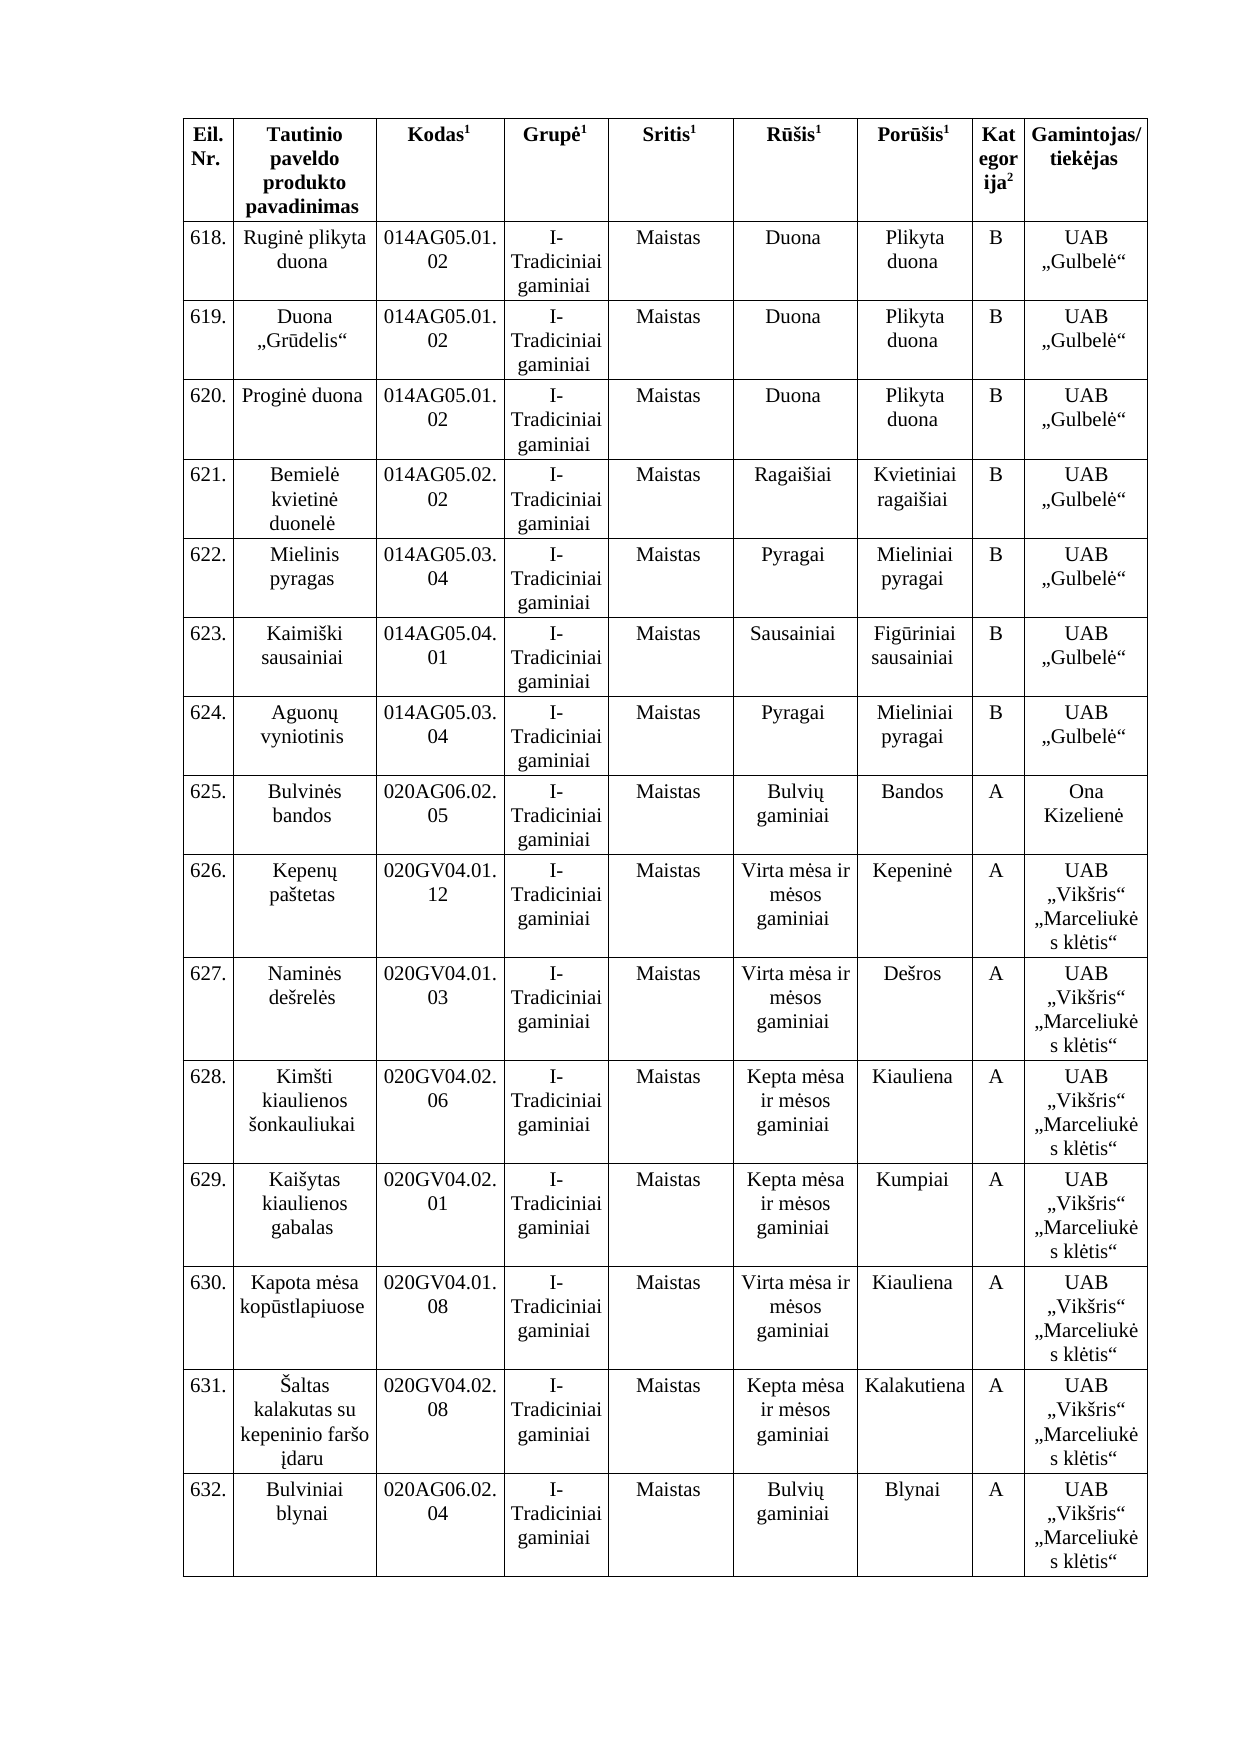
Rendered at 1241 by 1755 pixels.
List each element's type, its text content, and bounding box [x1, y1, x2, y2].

table_cell UAB „Gulbelė“ [1025, 301, 1147, 379]
table_cell I-Tradiciniai gaminiai [505, 776, 608, 854]
table_cell 618. [184, 222, 233, 300]
table_cell 623. [184, 618, 233, 696]
table_cell 020GV04.01.03 [377, 958, 504, 1060]
table_cell 014AG05.01.02 [377, 222, 504, 300]
table_cell I-Tradiciniai gaminiai [505, 697, 608, 775]
table_cell Blynai [858, 1474, 972, 1576]
table_cell Bandos [858, 776, 972, 854]
table_cell UAB „Gulbelė“ [1025, 460, 1147, 537]
table_header Sritis1 [609, 119, 733, 221]
table_cell 020AG06.02.04 [377, 1474, 504, 1576]
table_cell Kapota mėsa kopūstlapiuose [234, 1267, 376, 1369]
table_cell UAB „Vikšris“ „Marceliukės klėtis“ [1025, 1474, 1147, 1576]
table_cell 014AG05.03.04 [377, 539, 504, 617]
table_cell Ona Kizelienė [1025, 776, 1147, 854]
table_cell I-Tradiciniai gaminiai [505, 1267, 608, 1369]
table_cell I-Tradiciniai gaminiai [505, 222, 608, 300]
table_cell 020GV04.01.08 [377, 1267, 504, 1369]
table_cell Mieliniai pyragai [858, 539, 972, 617]
table_cell I-Tradiciniai gaminiai [505, 301, 608, 379]
table_cell 014AG05.03.04 [377, 697, 504, 775]
table_cell A [973, 1267, 1024, 1369]
table_cell 020GV04.01.12 [377, 855, 504, 957]
table_cell A [973, 1370, 1024, 1472]
table_cell 014AG05.02.02 [377, 460, 504, 537]
table_cell Maistas [609, 776, 733, 854]
table_cell B [973, 222, 1024, 300]
table_cell UAB „Vikšris“ „Marceliukės klėtis“ [1025, 855, 1147, 957]
table_header Kodas1 [377, 119, 504, 221]
table_cell Kimšti kiaulienos šonkauliukai [234, 1061, 376, 1163]
table_cell 014AG05.04.01 [377, 618, 504, 696]
table_cell 631. [184, 1370, 233, 1472]
table_cell Kepta mėsa ir mėsos gaminiai [734, 1370, 857, 1472]
table_cell 630. [184, 1267, 233, 1369]
table_cell Figūriniai sausainiai [858, 618, 972, 696]
table_cell Mielinis pyragas [234, 539, 376, 617]
table_cell Dešros [858, 958, 972, 1060]
table_cell UAB „Vikšris“ „Marceliukės klėtis“ [1025, 958, 1147, 1060]
table_cell Kiauliena [858, 1267, 972, 1369]
table_cell Kiauliena [858, 1061, 972, 1163]
table_cell Maistas [609, 958, 733, 1060]
table_cell Sausainiai [734, 618, 857, 696]
table_cell 628. [184, 1061, 233, 1163]
table_cell 020GV04.02.01 [377, 1164, 504, 1266]
table_cell 020AG06.02.05 [377, 776, 504, 854]
table_cell Ragaišiai [734, 460, 857, 537]
table_cell Kaišytas kiaulienos gabalas [234, 1164, 376, 1266]
table_cell B [973, 460, 1024, 537]
table_cell Bulviniai blynai [234, 1474, 376, 1576]
table_cell Kumpiai [858, 1164, 972, 1266]
table_cell B [973, 380, 1024, 458]
table_cell A [973, 1474, 1024, 1576]
table_cell Kepenų paštetas [234, 855, 376, 957]
table_cell 620. [184, 380, 233, 458]
table_cell Kepeninė [858, 855, 972, 957]
table_cell Ruginė plikyta duona [234, 222, 376, 300]
table_cell B [973, 301, 1024, 379]
table_cell UAB „Gulbelė“ [1025, 222, 1147, 300]
table_cell UAB „Gulbelė“ [1025, 380, 1147, 458]
table_cell Plikyta duona [858, 380, 972, 458]
table_cell Duona [734, 301, 857, 379]
table_cell Maistas [609, 222, 733, 300]
table_cell 626. [184, 855, 233, 957]
table_cell Kepta mėsa ir mėsos gaminiai [734, 1061, 857, 1163]
table_cell UAB „Vikšris“ „Marceliukės klėtis“ [1025, 1267, 1147, 1369]
table_cell Maistas [609, 618, 733, 696]
table_cell Kaimiški sausainiai [234, 618, 376, 696]
table_cell 020GV04.02.06 [377, 1061, 504, 1163]
table_cell Maistas [609, 855, 733, 957]
table_cell Bulvių gaminiai [734, 1474, 857, 1576]
table_cell Maistas [609, 460, 733, 537]
table_cell Mieliniai pyragai [858, 697, 972, 775]
table_cell Pyragai [734, 697, 857, 775]
table_cell Plikyta duona [858, 222, 972, 300]
table_cell Kalakutiena [858, 1370, 972, 1472]
table_cell Aguonų vyniotinis [234, 697, 376, 775]
table_cell UAB „Vikšris“ „Marceliukės klėtis“ [1025, 1164, 1147, 1266]
table_cell Bulvinės bandos [234, 776, 376, 854]
table_cell Naminės dešrelės [234, 958, 376, 1060]
table_cell 014AG05.01.02 [377, 380, 504, 458]
table_cell Maistas [609, 1474, 733, 1576]
table_cell 020GV04.02.08 [377, 1370, 504, 1472]
table_cell Maistas [609, 1164, 733, 1266]
table_cell 627. [184, 958, 233, 1060]
table_cell Duona „Grūdelis“ [234, 301, 376, 379]
table_cell Duona [734, 380, 857, 458]
table_header Rūšis1 [734, 119, 857, 221]
table_cell Duona [734, 222, 857, 300]
table_header Porūšis1 [858, 119, 972, 221]
table_cell I-Tradiciniai gaminiai [505, 539, 608, 617]
table_cell Kvietiniai ragaišiai [858, 460, 972, 537]
table_header Grupė1 [505, 119, 608, 221]
table_cell 622. [184, 539, 233, 617]
table_cell Maistas [609, 380, 733, 458]
table_cell A [973, 1164, 1024, 1266]
table_cell Pyragai [734, 539, 857, 617]
table_cell Virta mėsa ir mėsos gaminiai [734, 958, 857, 1060]
table_cell I-Tradiciniai gaminiai [505, 618, 608, 696]
table_header Tautinio paveldo produkto pavadinimas [234, 119, 376, 221]
table_header Kategorija2 [973, 119, 1024, 221]
table_cell I-Tradiciniai gaminiai [505, 1061, 608, 1163]
table_cell Maistas [609, 1370, 733, 1472]
table_cell 629. [184, 1164, 233, 1266]
table_cell I-Tradiciniai gaminiai [505, 1474, 608, 1576]
table_cell Kepta mėsa ir mėsos gaminiai [734, 1164, 857, 1266]
table_cell I-Tradiciniai gaminiai [505, 1370, 608, 1472]
table_cell Maistas [609, 539, 733, 617]
table_cell UAB „Vikšris“ „Marceliukės klėtis“ [1025, 1370, 1147, 1472]
table_cell A [973, 958, 1024, 1060]
table_cell Virta mėsa ir mėsos gaminiai [734, 855, 857, 957]
table_cell UAB „Gulbelė“ [1025, 618, 1147, 696]
table_cell Maistas [609, 697, 733, 775]
table_cell I-Tradiciniai gaminiai [505, 958, 608, 1060]
table_cell Plikyta duona [858, 301, 972, 379]
table_cell B [973, 697, 1024, 775]
table_cell Virta mėsa ir mėsos gaminiai [734, 1267, 857, 1369]
table_cell 624. [184, 697, 233, 775]
table_cell 632. [184, 1474, 233, 1576]
table_cell UAB „Vikšris“ „Marceliukės klėtis“ [1025, 1061, 1147, 1163]
table_header Eil. Nr. [184, 119, 233, 221]
table_cell Maistas [609, 1267, 733, 1369]
table_cell UAB „Gulbelė“ [1025, 539, 1147, 617]
table_cell UAB „Gulbelė“ [1025, 697, 1147, 775]
table_cell 014AG05.01.02 [377, 301, 504, 379]
table_cell Bulvių gaminiai [734, 776, 857, 854]
table_cell A [973, 1061, 1024, 1163]
table_cell Maistas [609, 1061, 733, 1163]
table_cell I-Tradiciniai gaminiai [505, 460, 608, 537]
table_cell A [973, 776, 1024, 854]
table_cell Proginė duona [234, 380, 376, 458]
table_cell B [973, 618, 1024, 696]
table_cell I-Tradiciniai gaminiai [505, 855, 608, 957]
table_cell I-Tradiciniai gaminiai [505, 380, 608, 458]
table_cell Bemielė kvietinė duonelė [234, 460, 376, 537]
table_cell B [973, 539, 1024, 617]
table_cell A [973, 855, 1024, 957]
table_cell Maistas [609, 301, 733, 379]
table_cell 619. [184, 301, 233, 379]
table_cell 625. [184, 776, 233, 854]
table_cell Šaltas kalakutas su kepeninio faršo įdaru [234, 1370, 376, 1472]
table_header Gamintojas/ tiekėjas [1025, 119, 1147, 221]
table_cell 621. [184, 460, 233, 537]
table_cell I-Tradiciniai gaminiai [505, 1164, 608, 1266]
